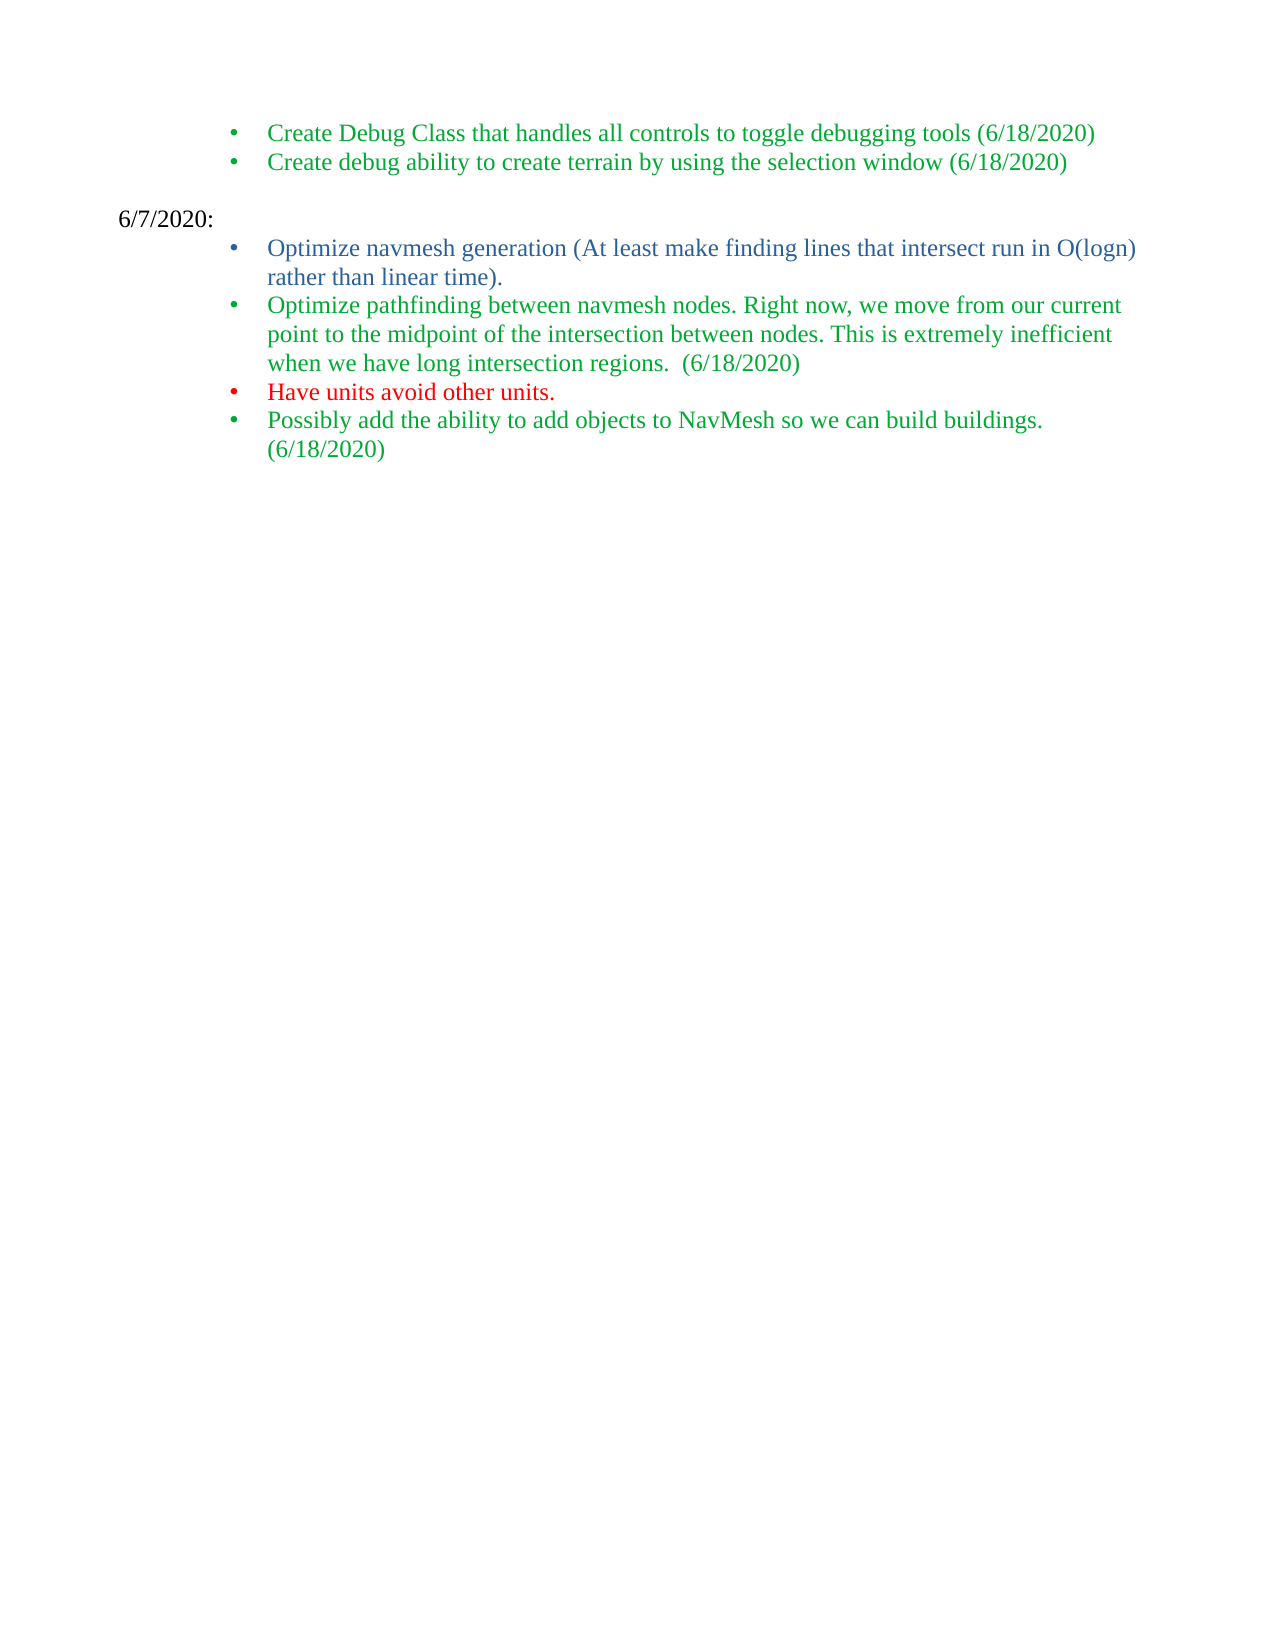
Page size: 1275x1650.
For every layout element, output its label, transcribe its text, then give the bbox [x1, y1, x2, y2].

list Create debug ability to create terrain by using the selection window (6/18/2020) [229, 147, 1157, 176]
list Create Debug Class that handles all controls to toggle debugging tools (6/18/2020) [229, 118, 1157, 147]
text 6/7/2020: [118, 204, 1157, 233]
list Optimize navmesh generation (At least make finding lines that intersect run in O(logn) rather than linear time). [229, 233, 1157, 291]
list Optimize pathfinding between navmesh nodes. Right now, we move from our current point to the midpoint of the intersection between nodes. This is extremely inefficient when we have long intersection regions. (6/18/2020) [229, 291, 1157, 377]
list Have units avoid other units. [229, 377, 1157, 406]
list Possibly add the ability to add objects to NavMesh so we can build buildings. (6/18/2020) [229, 406, 1157, 463]
